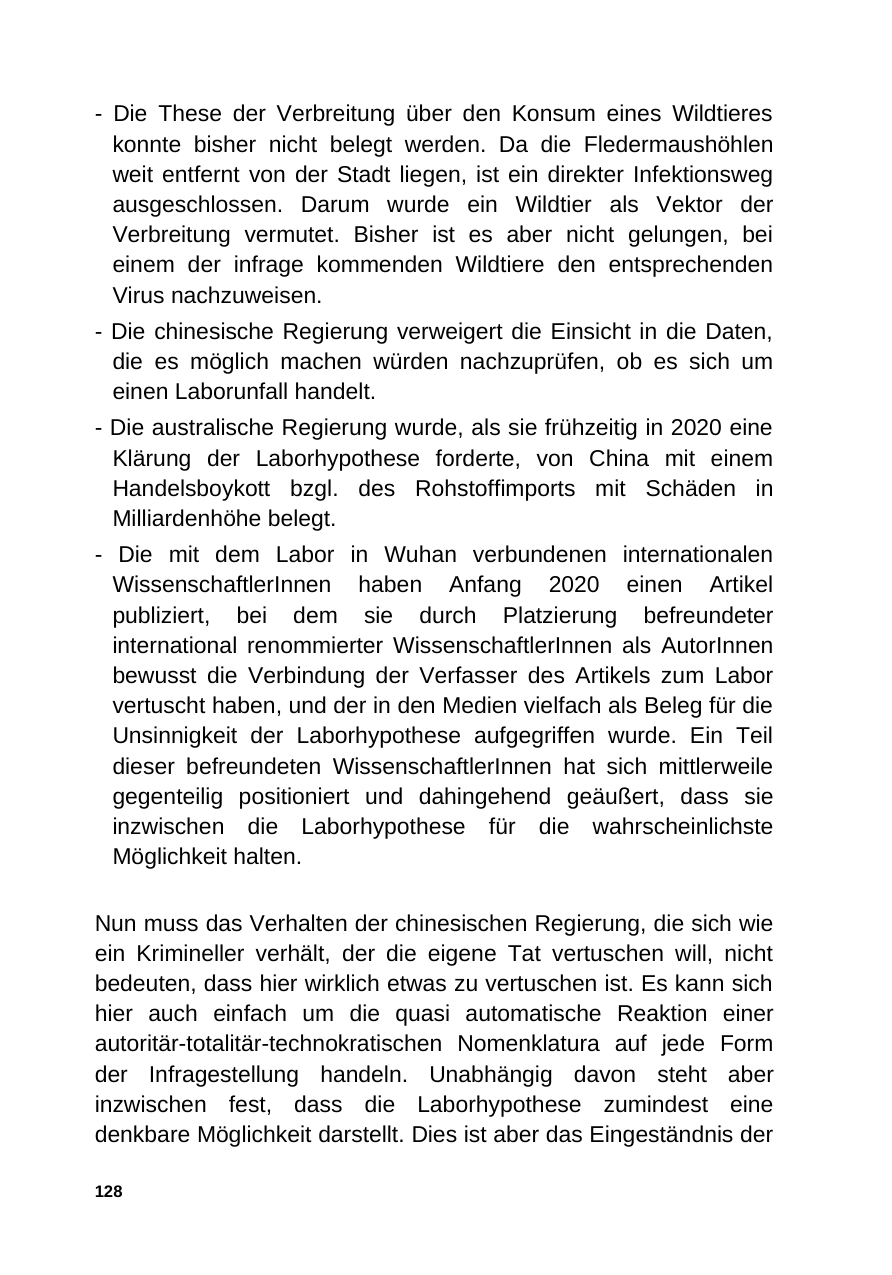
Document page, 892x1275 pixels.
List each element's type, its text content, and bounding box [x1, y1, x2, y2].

text - Die chinesische Regierung verweigert die Einsicht in die Daten, die es möglich machen würden nachzuprüfen, ob es sich um einen Laborunfall handelt. [94, 318, 774, 404]
text - Die These der Verbreitung über den Konsum eines Wildtieres konnte bisher nicht belegt werden. Da die Fledermaushöhlen weit entfernt von der Stadt liegen, ist ein direkter Infektionsweg ausgeschlossen. Darum wurde ein Wildtier als Vektor der Verbreitung vermutet. Bisher ist es aber nicht gelungen, bei einem der infrage kommenden Wildtiere den entsprechenden Virus nachzuweisen. [94, 100, 774, 308]
text Nun muss das Verhalten der chinesischen Regierung, die sich wie ein Krimineller verhält, der die eigene Tat vertuschen will, nicht bedeuten, dass hier wirklich etwas zu vertuschen ist. Es kann sich hier auch einfach um die quasi automatische Reaktion einer autoritär-totalitär-technokratischen Nomenklatura auf jede Form der Infragestellung handeln. Unabhängig davon steht aber inzwischen fest, dass die Laborhypothese zumindest eine denkbare Möglichkeit darstellt. Dies ist aber das Eingeständnis der [94, 909, 774, 1147]
text - Die mit dem Labor in Wuhan verbundenen internationalen WissenschaftlerInnen haben Anfang 2020 einen Artikel publiziert, bei dem sie durch Platzierung befreundeter international renommierter WissenschaftlerInnen als AutorInnen bewusst die Verbindung der Verfasser des Artikels zum Labor vertuscht haben, und der in den Medien vielfach als Beleg für die Unsinnigkeit der Laborhypothese aufgegriffen wurde. Ein Teil dieser befreundeten WissenschaftlerInnen hat sich mittlerweile gegenteilig positioniert und dahingehend geäußert, dass sie inzwischen die Laborhypothese für die wahrscheinlichste Möglichkeit halten. [94, 541, 774, 869]
text - Die australische Regierung wurde, als sie frühzeitig in 2020 eine Klärung der Laborhypothese forderte, von China mit einem Handelsboykott bzgl. des Rohstoffimports mit Schäden in Milliardenhöhe belegt. [94, 414, 774, 531]
